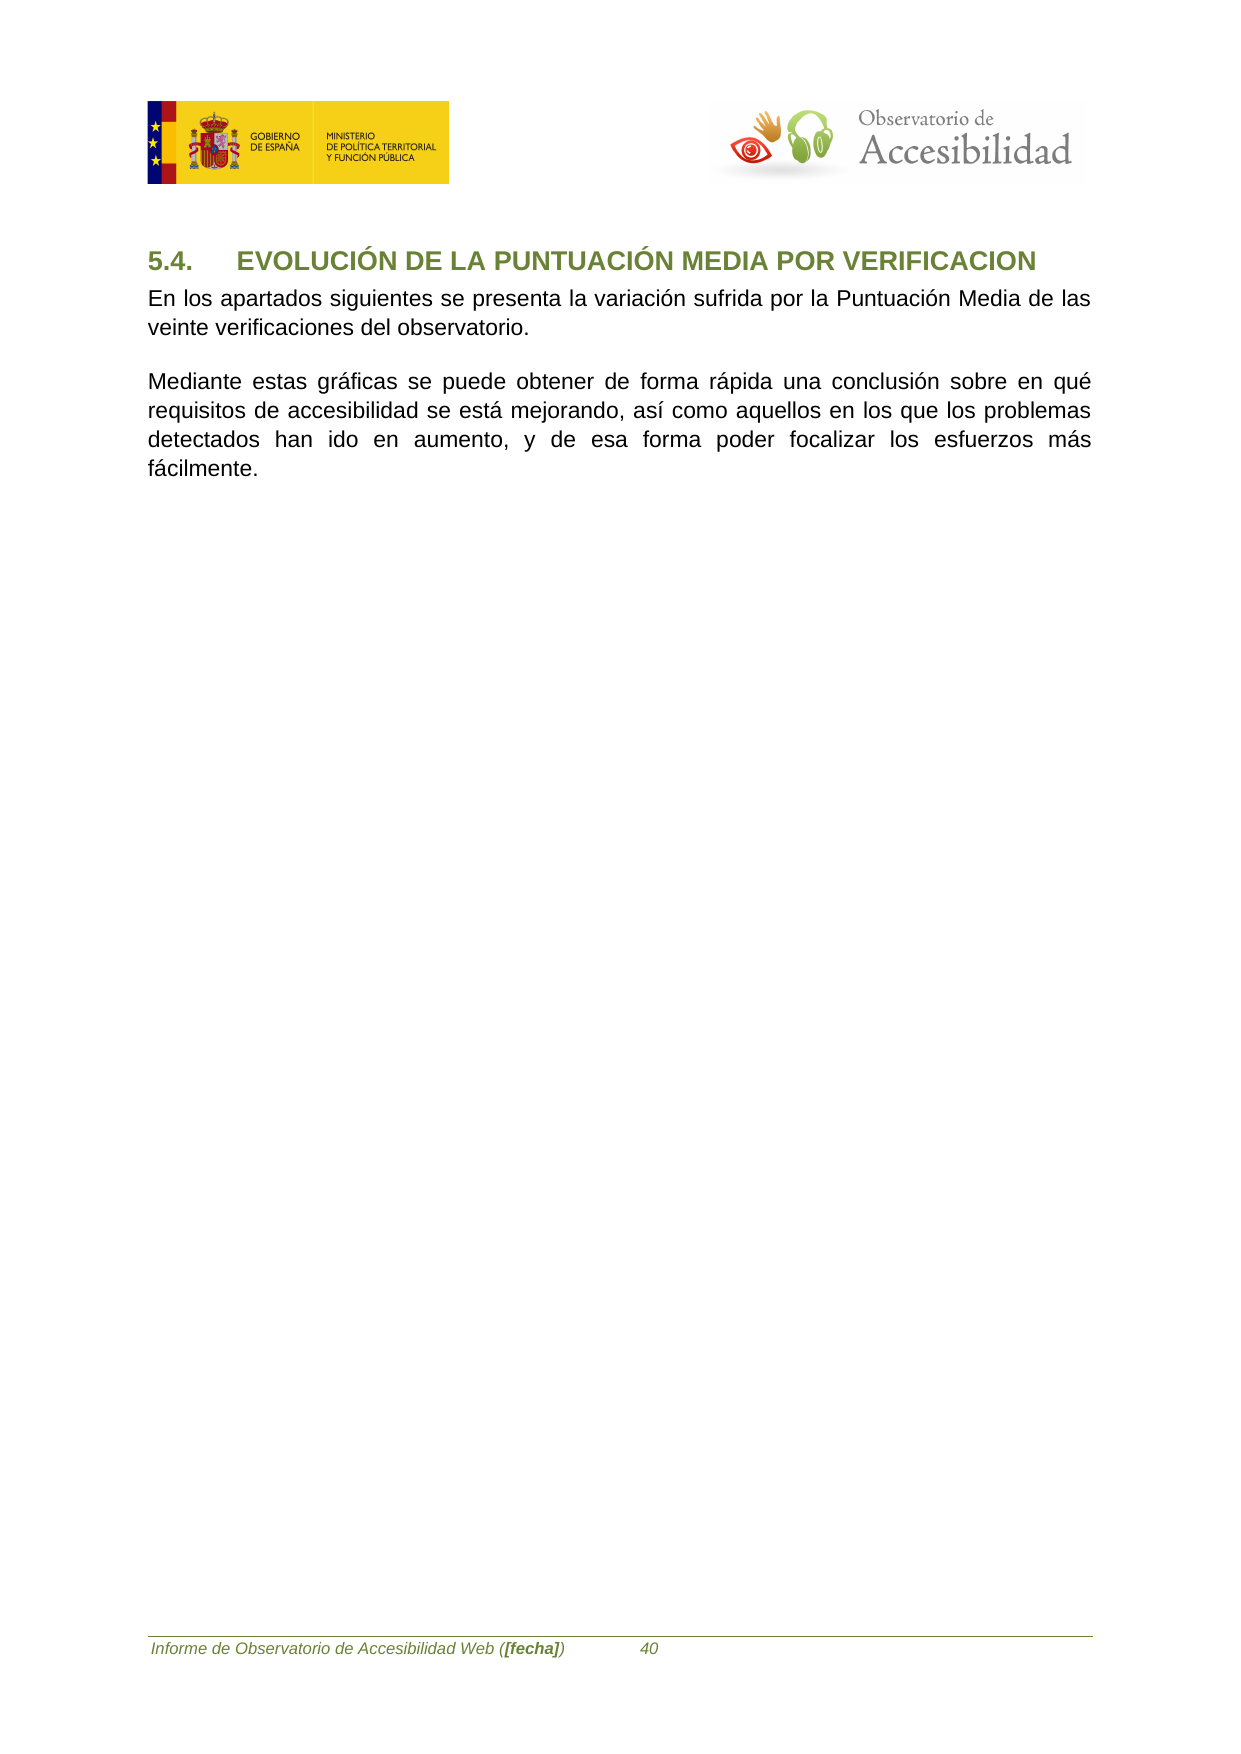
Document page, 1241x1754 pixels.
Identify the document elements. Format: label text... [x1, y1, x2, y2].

subtitle Evolución de la Puntuación Media por Verificacion [148, 245, 1092, 276]
picture [710, 101, 1086, 184]
text En los apartados siguientes se presenta la variación sufrida por la Puntuación Media de las veinte verificaciones del observatorio. [148, 285, 1092, 341]
picture [147, 101, 450, 184]
text Mediante estas gráficas se puede obtener de forma rápida una conclusión sobre en qué requisitos de accesibilidad se está mejorando, así como aquellos en los que los problemas detectados han ido en aumento, y de esa forma poder focalizar los esfuerzos más fácilmente. [148, 368, 1092, 481]
